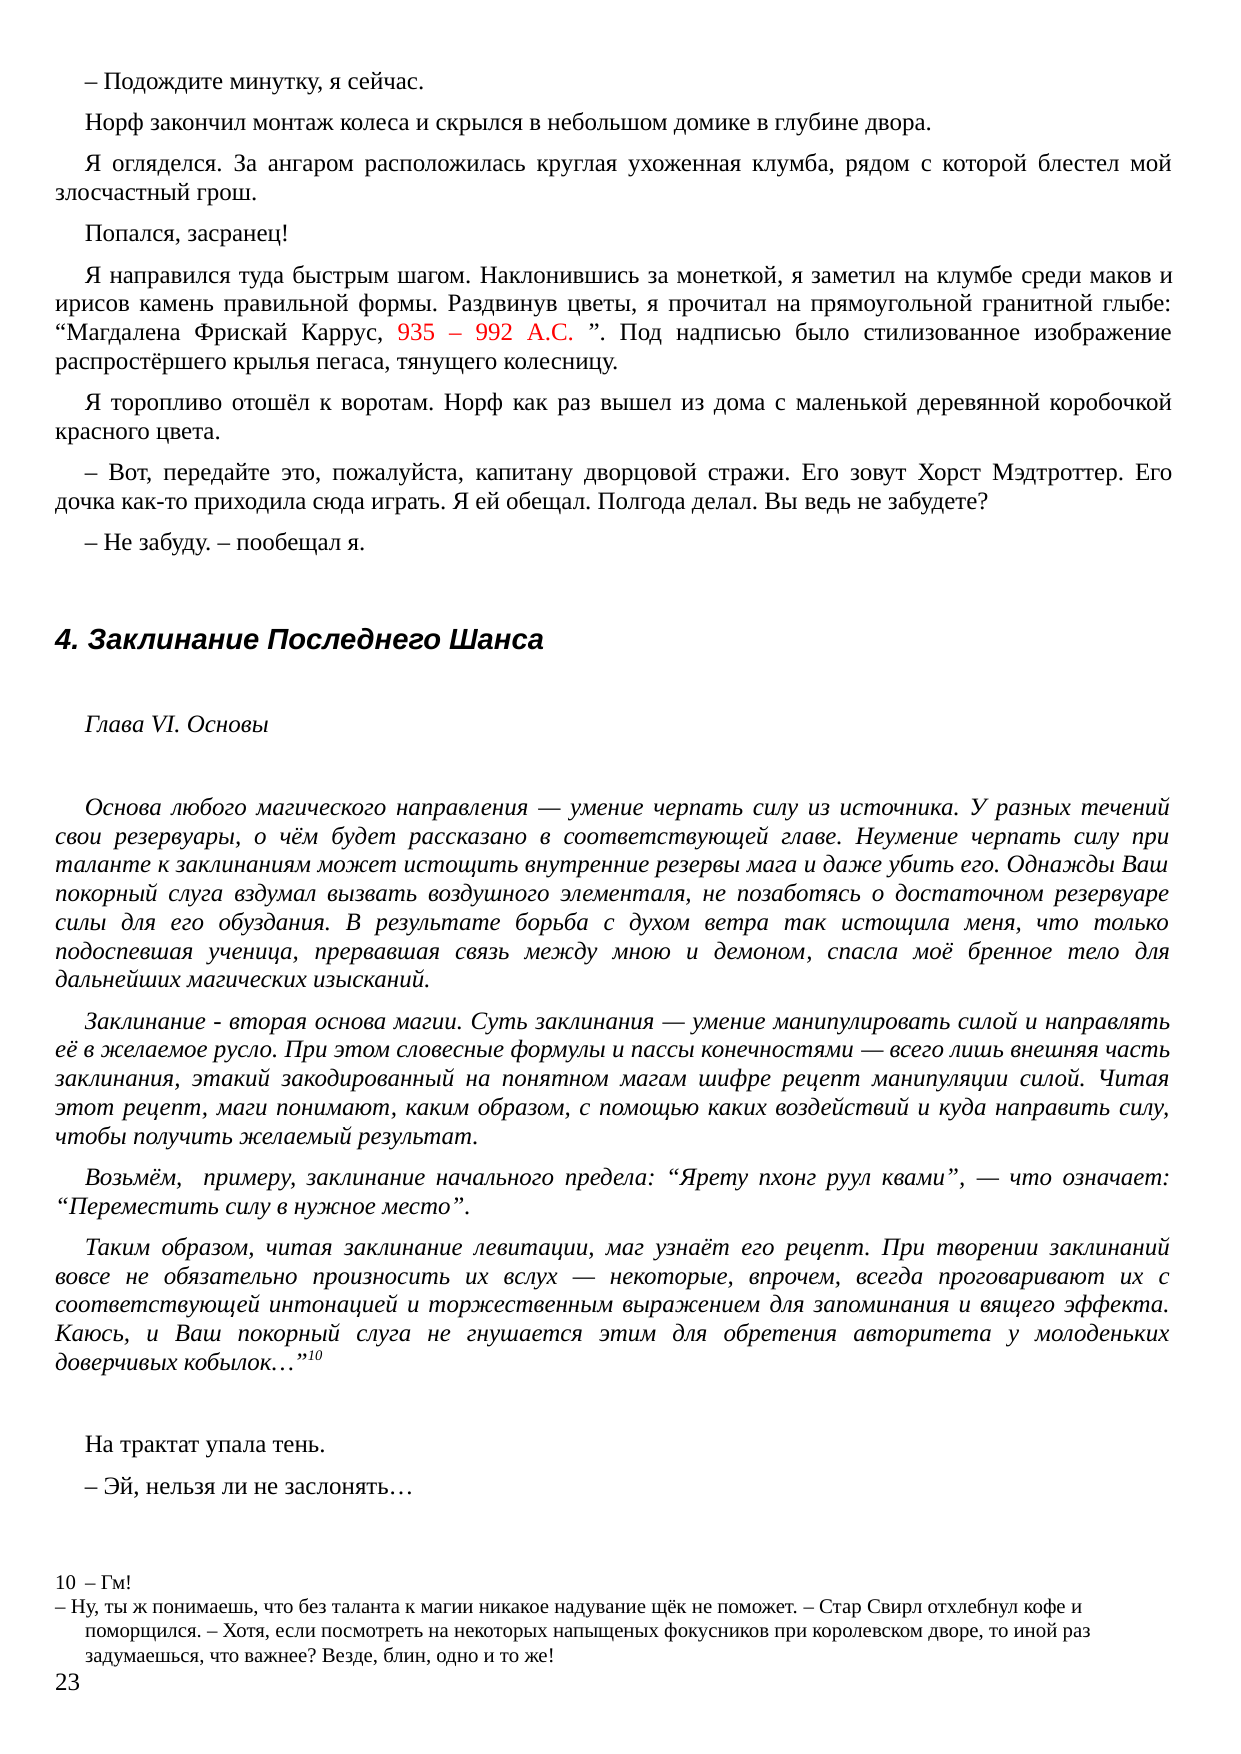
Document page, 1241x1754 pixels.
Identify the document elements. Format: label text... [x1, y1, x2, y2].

text Попался, засранец! [55, 218, 1173, 247]
text Я огляделся. За ангаром расположилась круглая ухоженная клумба, рядом с которой блестел мой злосчастный грош. [55, 148, 1173, 206]
text – Вот, передайте это, пожалуйста, капитану дворцовой стражи. Его зовут Хорст Мэдтроттер. Его дочка как-то приходила сюда играть. Я ей обещал. Полгода делал. Вы ведь не забудете? [55, 457, 1173, 515]
text – Подождите минутку, я сейчас. [55, 66, 1173, 95]
text Заклинание - вторая основа магии. Суть заклинания — умение манипулировать силой и направлять её в желаемое русло. При этом словесные формулы и пассы конечностями — всего лишь внешняя часть заклинания, этакий закодированный на понятном магам шифре рецепт манипуляции силой. Читая этот рецепт, маги понимают, каким образом, с помощью каких воздействий и куда направить силу, чтобы получить желаемый результат. [55, 1006, 1173, 1149]
text – Не забуду. – пообещал я. [55, 527, 1173, 556]
text Норф закончил монтаж колеса и скрылся в небольшом домике в глубине двора. [55, 107, 1173, 136]
text Возьмём, примеру, заклинание начального предела: “Ярету пхонг руул квами”, — что означает: “Переместить силу в нужное место”. [55, 1162, 1173, 1219]
text Таким образом, читая заклинание левитации, маг узнаёт его рецепт. При творении заклинаний вовсе не обязательно произносить их вслух — некоторые, впрочем, всегда проговаривают их с соответствующей интонацией и торжественным выражением для запоминания и вящего эффекта. Каюсь, и Ваш покорный слуга не гнушается этим для обретения авторитета у молоденьких доверчивых кобылок…” [55, 1232, 1173, 1376]
text Я торопливо отошёл к воротам. Норф как раз вышел из дома с маленькой деревянной коробочкой красного цвета. [55, 387, 1173, 445]
text – Гм! [55, 1570, 1173, 1594]
text На трактат упала тень. [55, 1429, 1173, 1458]
text Глава VI. Основы [55, 709, 1173, 738]
text – Эй, нельзя ли не заслонять… [55, 1471, 1173, 1499]
subtitle 4. Заклинание Последнего Шанса [55, 622, 1173, 656]
text Основа любого магического направления — умение черпать силу из источника. У разных течений свои резервуары, о чём будет рассказано в соответствующей главе. Неумение черпать силу при таланте к заклинаниям может истощить внутренние резервы мага и даже убить его. Однажды Ваш покорный слуга вздумал вызвать воздушного элементаля, не позаботясь о достаточном резервуаре силы для его обуздания. В результате борьба с духом ветра так истощила меня, что только подоспевшая ученица, прервавшая связь между мною и демоном, спасла моё бренное тело для дальнейших магических изысканий. [55, 792, 1173, 993]
text – Ну, ты ж понимаешь, что без таланта к магии никакое надувание щёк не поможет. – Стар Свирл отхлебнул кофе и поморщился. – Хотя, если посмотреть на некоторых напыщеных фокусников при королевском дворе, то иной раз задумаешься, что важнее? Везде, блин, одно и то же! [55, 1594, 1173, 1667]
text Я направился туда быстрым шагом. Наклонившись за монеткой, я заметил на клумбе среди маков и ирисов камень правильной формы. Раздвинув цветы, я прочитал на прямоугольной гранитной глыбе: “Магдалена Фрискай Каррус, 935 – 992 A.C. ”. Под надписью было стилизованное изображение распростёршего крылья пегаса, тянущего колесницу. [55, 260, 1173, 375]
